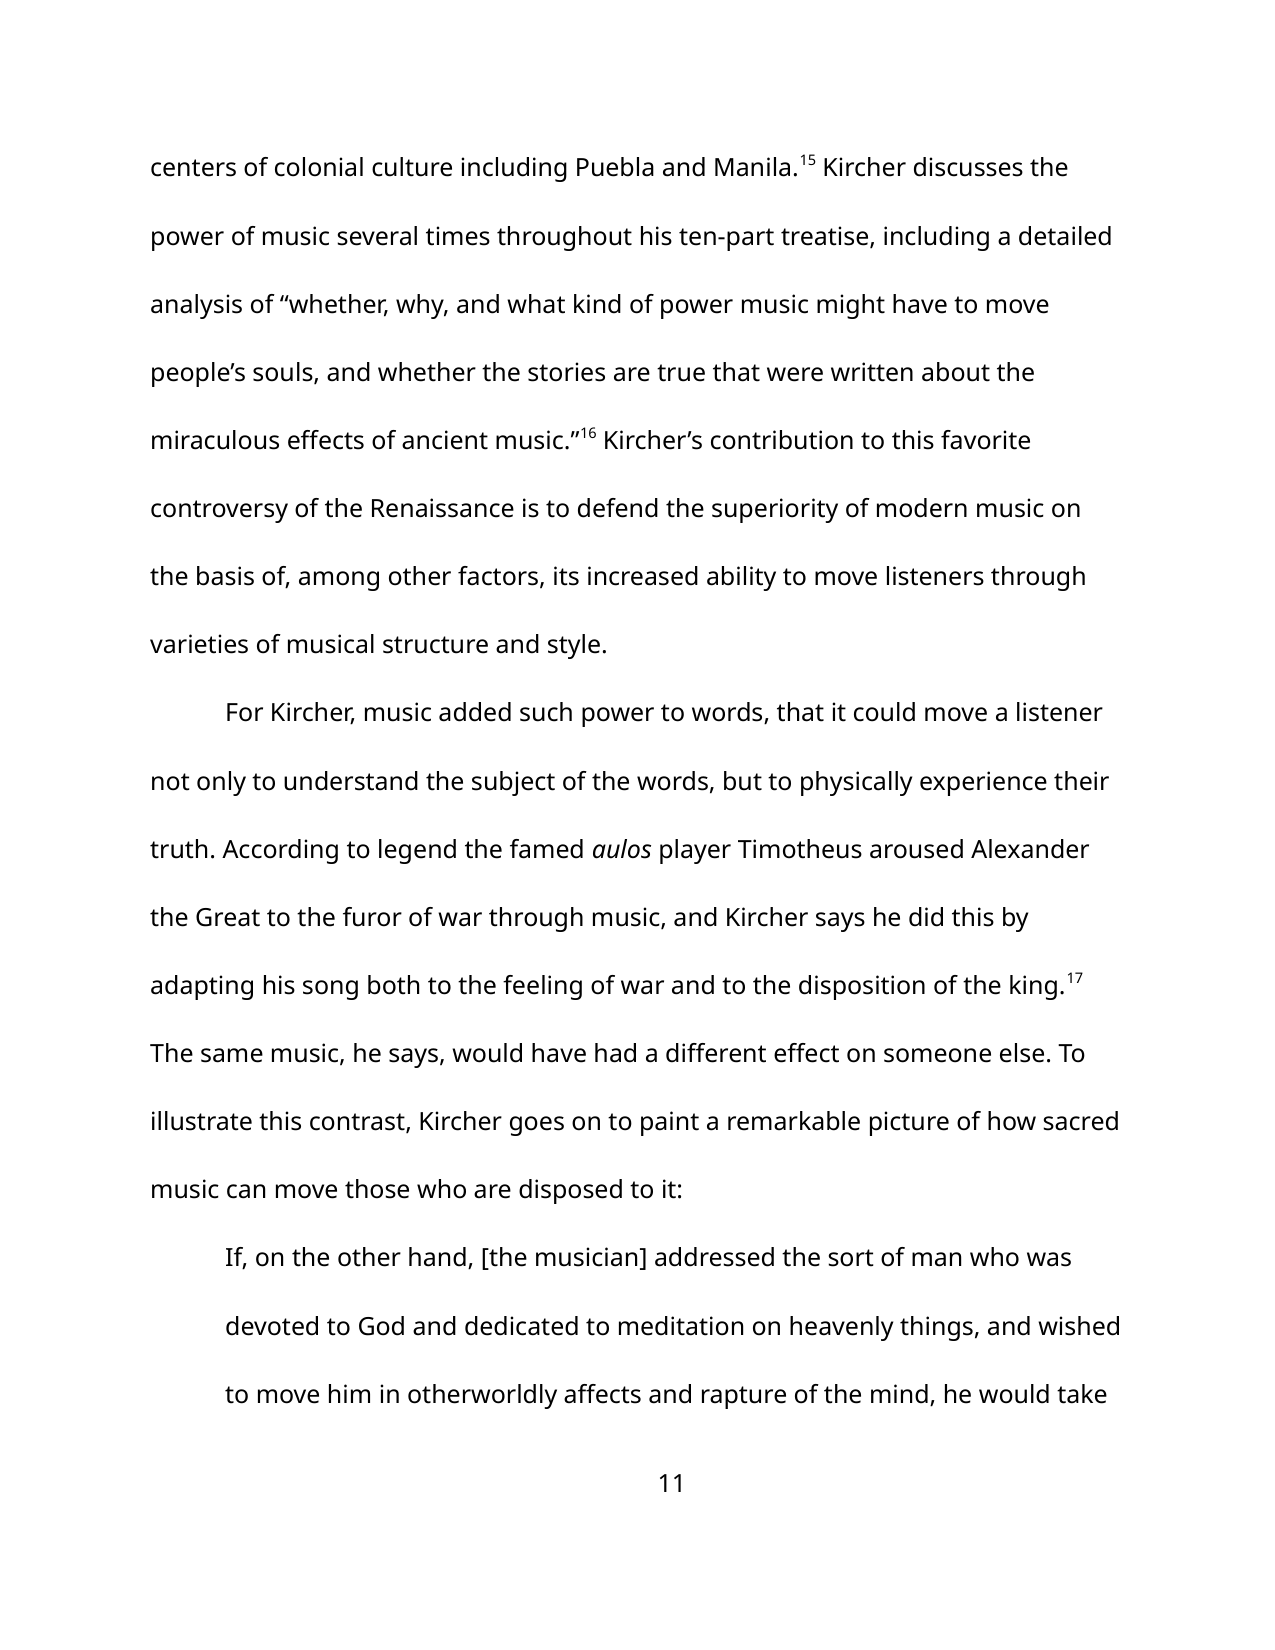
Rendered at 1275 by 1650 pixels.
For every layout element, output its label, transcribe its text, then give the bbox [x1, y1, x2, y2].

text centers of colonial culture including Puebla and Manila. Kircher discusses the power of music several times throughout his ten-part treatise, including a detailed analysis of “whether, why, and what kind of power music might have to move people’s souls, and whether the stories are true that were written about the miraculous effects of ancient music.” Kircher’s contribution to this favorite controversy of the Renaissance is to defend the superiority of modern music on the basis of, among other factors, its increased ability to move listeners through varieties of musical structure and style. [150, 150, 1125, 661]
text If, on the other hand, [the musician] addressed the sort of man who was devoted to God and dedicated to meditation on heavenly things, and wished to move him in otherworldly affects and rapture of the mind, he would take [225, 1240, 1125, 1410]
text For Kircher, music added such power to words, that it could move a listener not only to understand the subject of the words, but to physically experience their truth. According to legend the famed aulos player Timotheus aroused Alexander the Great to the furor of war through music, and Kircher says he did this by adapting his song both to the feeling of war and to the disposition of the king. The same music, he says, would have had a different effect on someone else. To illustrate this contrast, Kircher goes on to paint a remarkable picture of how sacred music can move those who are disposed to it: [150, 695, 1125, 1206]
